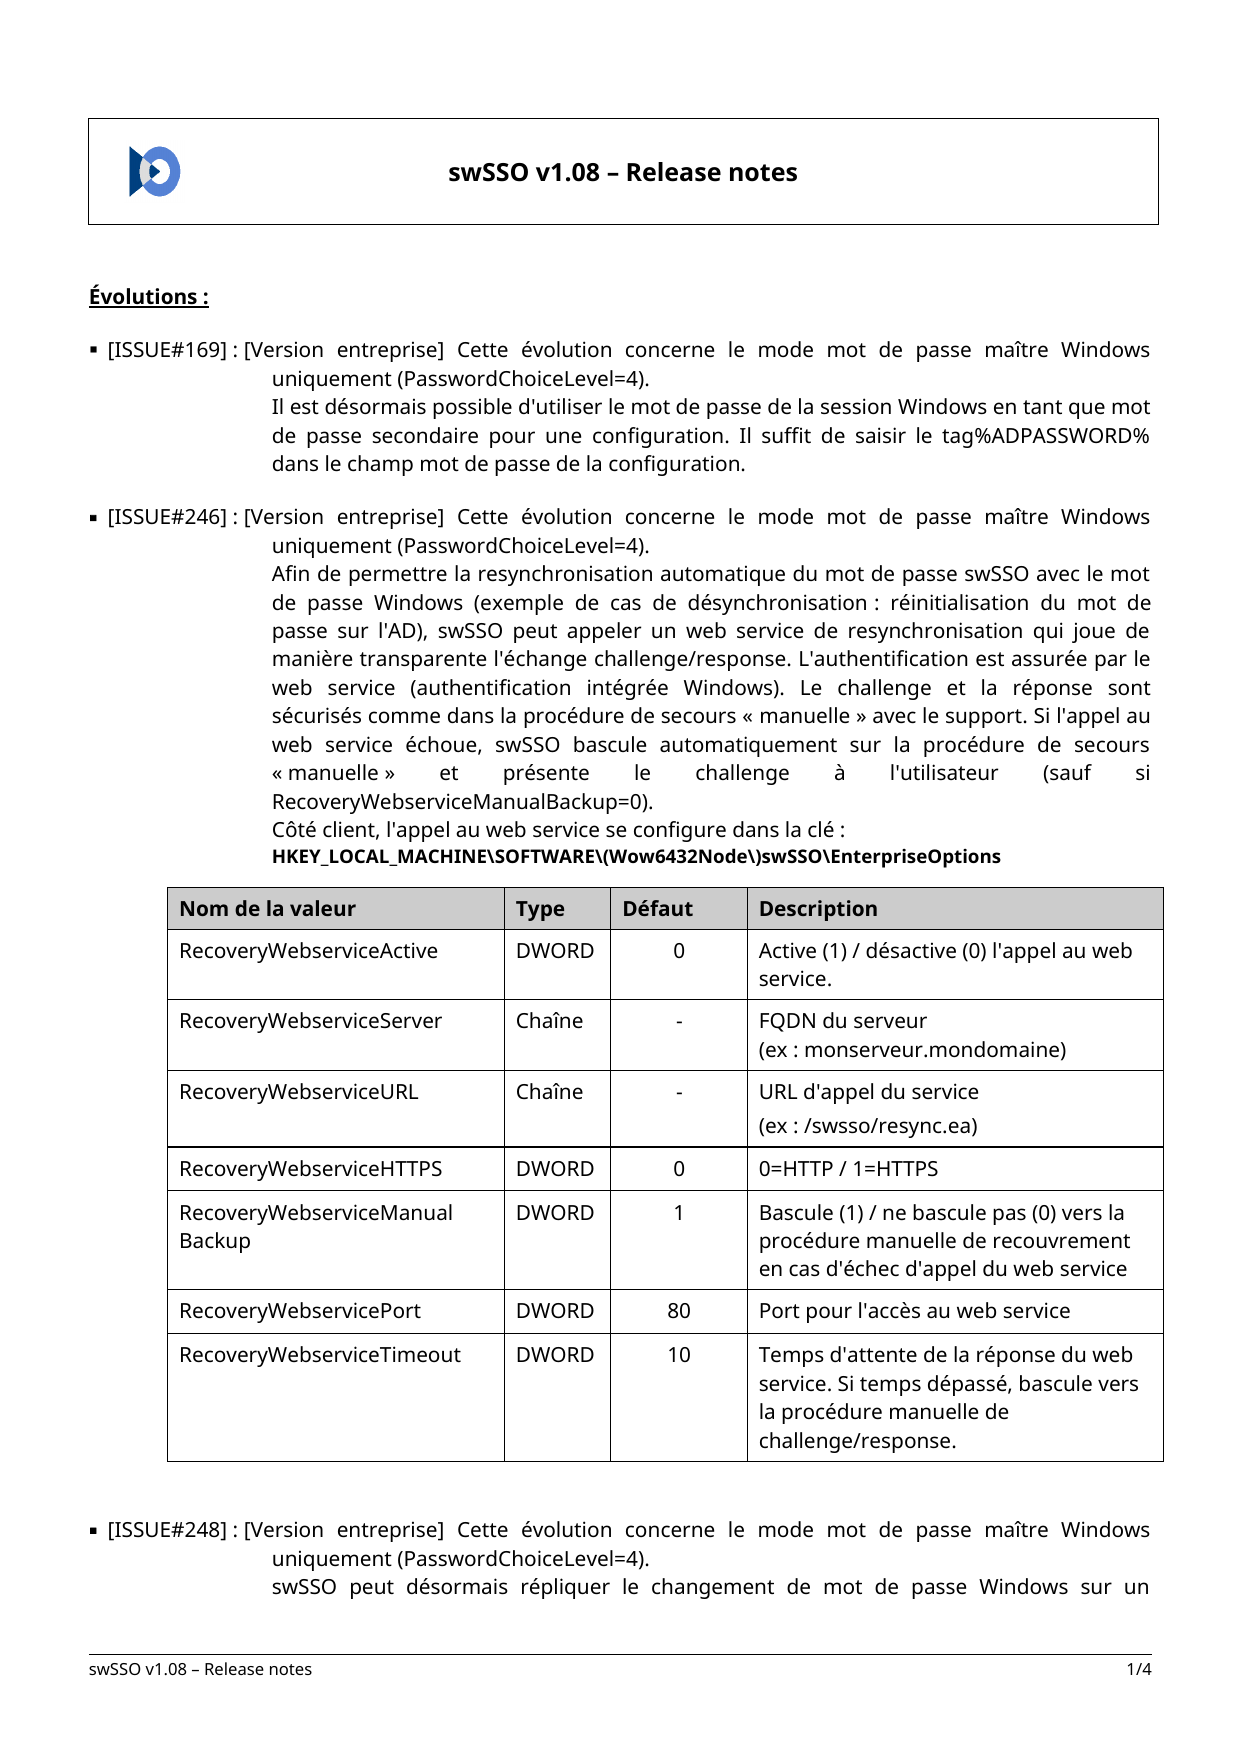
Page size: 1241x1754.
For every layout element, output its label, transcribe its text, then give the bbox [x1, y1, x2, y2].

table_cell FQDN du serveur (ex : monserveur.mondomaine) [748, 1000, 1163, 1070]
table_cell DWORD [505, 1290, 610, 1333]
table_cell RecoveryWebserviceTimeout [168, 1334, 504, 1461]
table_cell - [611, 1071, 747, 1146]
table_header Nom de la valeur [168, 888, 504, 929]
table_cell DWORD [505, 930, 610, 999]
text Évolutions : [89, 282, 1152, 310]
table_cell 80 [611, 1290, 747, 1333]
table_cell - [611, 1000, 747, 1070]
table_cell Chaîne [505, 1000, 610, 1070]
table_cell DWORD [505, 1334, 610, 1461]
table_cell RecoveryWebserviceActive [168, 930, 504, 999]
list [ISSUE#248] : [Version entreprise] Cette évolution concerne le mode mot de passe maître Windows uniquement (PasswordChoiceLevel=4). swSSO peut désormais répliquer le changement de mot de passe Windows sur un [89, 1515, 1152, 1601]
table_cell Chaîne [505, 1071, 610, 1146]
table_header swSSO v1.08 – Release notes [220, 119, 1026, 224]
table_header Défaut [611, 888, 747, 929]
table_header [1026, 119, 1158, 224]
table_cell Port pour l'accès au web service [748, 1290, 1163, 1333]
table_cell RecoveryWebservicePort [168, 1290, 504, 1333]
table_cell Bascule (1) / ne bascule pas (0) vers la procédure manuelle de recouvrement en cas d'échec d'appel du web service [748, 1191, 1163, 1289]
table_cell RecoveryWebserviceServer [168, 1000, 504, 1070]
list [ISSUE#246] : [Version entreprise] Cette évolution concerne le mode mot de passe maître Windows uniquement (PasswordChoiceLevel=4). Afin de permettre la resynchronisation automatique du mot de passe swSSO avec le mot de passe Windows (exemple de cas de désynchronisation : réinitialisation du mot de passe sur l'AD), swSSO peut appeler un web service de resynchronisation qui joue de manière transparente l'échange challenge/response. L'authentification est assurée par le web service (authentification intégrée Windows). Le challenge et la réponse sont sécurisés comme dans la procédure de secours « manuelle » avec le support. Si l'appel au web service échoue, swSSO bascule automatiquement sur la procédure de secours « manuelle » et présente le challenge à l'utilisateur (sauf si RecoveryWebserviceManualBackup=0). Côté client, l'appel au web service se configure dans la clé : HKEY_LOCAL_MACHINE\SOFTWARE\(Wow6432Node\)swSSO\EnterpriseOptions [89, 502, 1152, 869]
table_cell 10 [611, 1334, 747, 1461]
table_cell URL d'appel du service (ex : /swsso/resync.ea) [748, 1071, 1163, 1146]
picture [124, 140, 185, 203]
table_cell DWORD [505, 1191, 610, 1289]
table_header Description [748, 888, 1163, 929]
table_cell 1 [611, 1191, 747, 1289]
table_cell DWORD [505, 1148, 610, 1190]
table_header [89, 119, 220, 224]
list [ISSUE#169] : [Version entreprise] Cette évolution concerne le mode mot de passe maître Windows uniquement (PasswordChoiceLevel=4). Il est désormais possible d'utiliser le mot de passe de la session Windows en tant que mot de passe secondaire pour une configuration. Il suffit de saisir le tag%ADPASSWORD% dans le champ mot de passe de la configuration. [89, 335, 1152, 478]
table_cell RecoveryWebserviceURL [168, 1071, 504, 1146]
table_cell RecoveryWebserviceManual Backup [168, 1191, 504, 1289]
table_cell 0 [611, 930, 747, 999]
table_cell 0=HTTP / 1=HTTPS [748, 1148, 1163, 1190]
table_header Type [505, 888, 610, 929]
table_cell Active (1) / désactive (0) l'appel au web service. [748, 930, 1163, 999]
table_cell 0 [611, 1148, 747, 1190]
table_cell RecoveryWebserviceHTTPS [168, 1148, 504, 1190]
table_cell Temps d'attente de la réponse du web service. Si temps dépassé, bascule vers la procédure manuelle de challenge/response. [748, 1334, 1163, 1461]
